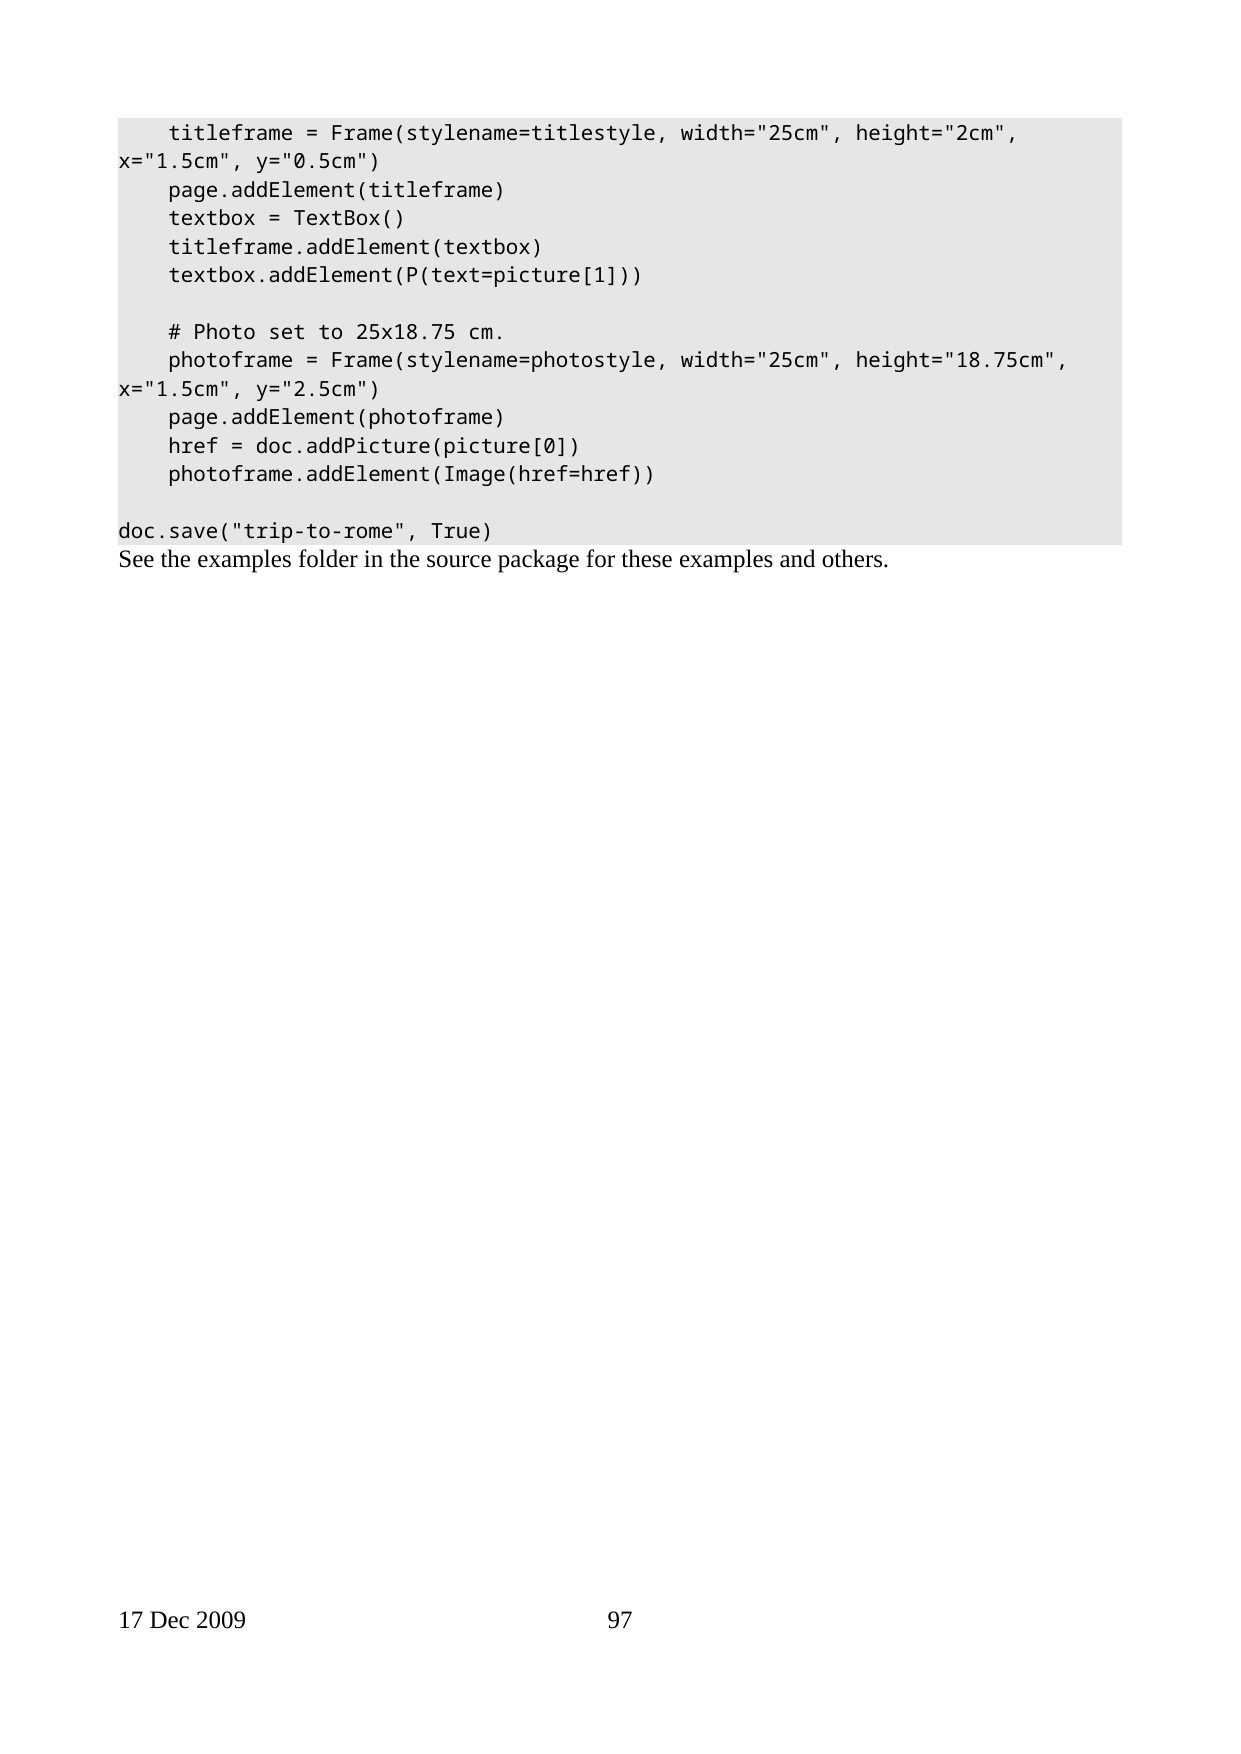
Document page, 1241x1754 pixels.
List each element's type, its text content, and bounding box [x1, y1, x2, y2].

text textbox.addElement(P(text=picture[1])) [118, 260, 1122, 289]
text # Photo set to 25x18.75 cm. [118, 317, 1122, 346]
text page.addElement(photoframe) [118, 402, 1122, 431]
text See the examples folder in the source package for these examples and others. [118, 545, 1122, 572]
text photoframe.addElement(Image(href=href)) [118, 459, 1122, 488]
text titleframe = Frame(stylename=titlestyle, width="25cm", height="2cm", x="1.5cm", y="0.5cm") [118, 118, 1122, 175]
text href = doc.addPicture(picture[0]) [118, 431, 1122, 459]
text doc.save("trip-to-rome", True) [118, 516, 1122, 545]
text titleframe.addElement(textbox) [118, 232, 1122, 260]
text textbox = TextBox() [118, 203, 1122, 232]
text page.addElement(titleframe) [118, 175, 1122, 203]
text photoframe = Frame(stylename=photostyle, width="25cm", height="18.75cm", x="1.5cm", y="2.5cm") [118, 346, 1122, 402]
